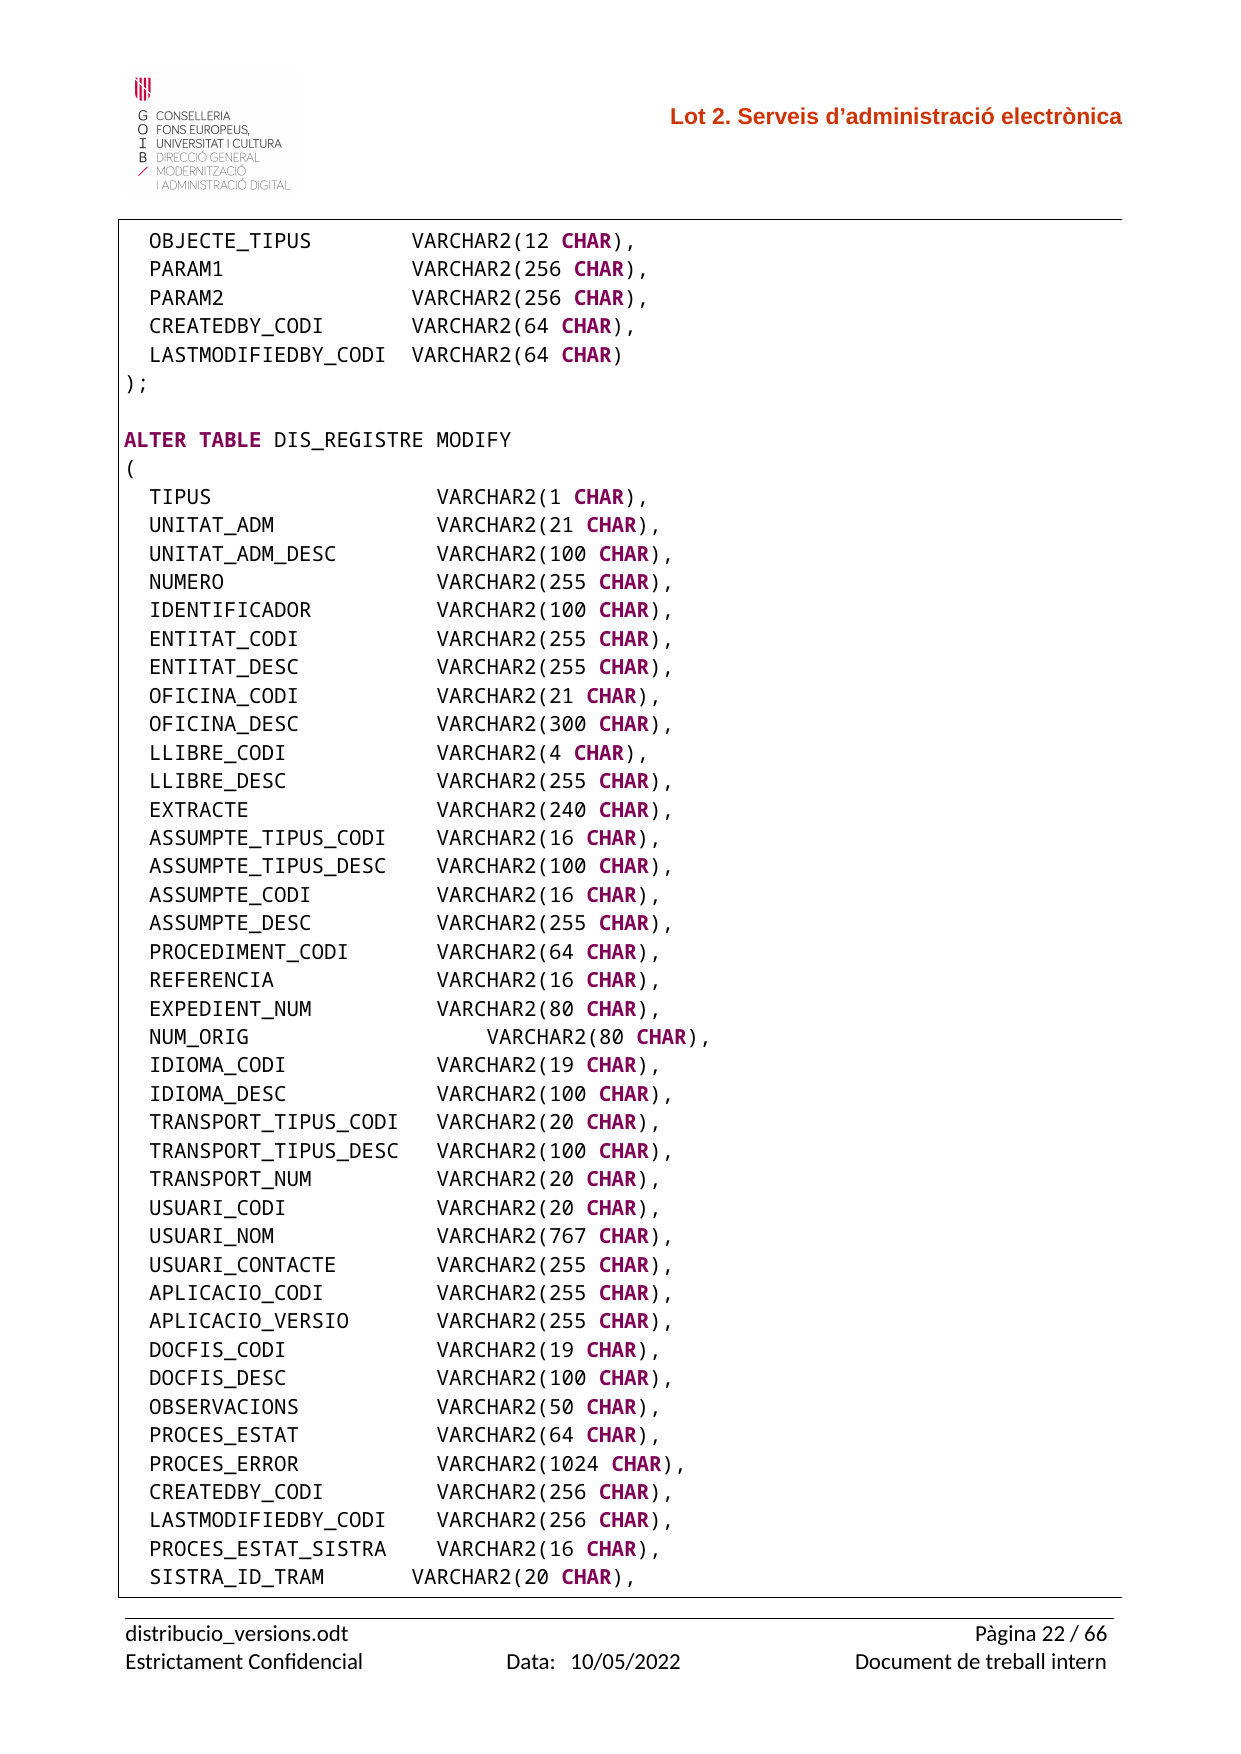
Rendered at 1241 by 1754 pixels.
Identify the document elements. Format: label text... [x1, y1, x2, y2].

table_header OBJECTE_TIPUS VARCHAR2(12 CHAR), PARAM1 VARCHAR2(256 CHAR), PARAM2 VARCHAR2(256 CHAR), CREATEDBY_CODI VARCHAR2(64 CHAR), LASTMODIFIEDBY_CODI VARCHAR2(64 CHAR) ); ALTER TABLE DIS_REGISTRE MODIFY ( TIPUS VARCHAR2(1 CHAR), UNITAT_ADM VARCHAR2(21 CHAR), UNITAT_ADM_DESC VARCHAR2(100 CHAR), NUMERO VARCHAR2(255 CHAR), IDENTIFICADOR VARCHAR2(100 CHAR), ENTITAT_CODI VARCHAR2(255 CHAR), ENTITAT_DESC VARCHAR2(255 CHAR), OFICINA_CODI VARCHAR2(21 CHAR), OFICINA_DESC VARCHAR2(300 CHAR), LLIBRE_CODI VARCHAR2(4 CHAR), LLIBRE_DESC VARCHAR2(255 CHAR), EXTRACTE VARCHAR2(240 CHAR), ASSUMPTE_TIPUS_CODI VARCHAR2(16 CHAR), ASSUMPTE_TIPUS_DESC VARCHAR2(100 CHAR), ASSUMPTE_CODI VARCHAR2(16 CHAR), ASSUMPTE_DESC VARCHAR2(255 CHAR), PROCEDIMENT_CODI VARCHAR2(64 CHAR), REFERENCIA VARCHAR2(16 CHAR), EXPEDIENT_NUM VARCHAR2(80 CHAR), NUM_ORIG VARCHAR2(80 CHAR), IDIOMA_CODI VARCHAR2(19 CHAR), IDIOMA_DESC VARCHAR2(100 CHAR), TRANSPORT_TIPUS_CODI VARCHAR2(20 CHAR), TRANSPORT_TIPUS_DESC VARCHAR2(100 CHAR), TRANSPORT_NUM VARCHAR2(20 CHAR), USUARI_CODI VARCHAR2(20 CHAR), USUARI_NOM VARCHAR2(767 CHAR), USUARI_CONTACTE VARCHAR2(255 CHAR), APLICACIO_CODI VARCHAR2(255 CHAR), APLICACIO_VERSIO VARCHAR2(255 CHAR), DOCFIS_CODI VARCHAR2(19 CHAR), DOCFIS_DESC VARCHAR2(100 CHAR), OBSERVACIONS VARCHAR2(50 CHAR), PROCES_ESTAT VARCHAR2(64 CHAR), PROCES_ERROR VARCHAR2(1024 CHAR), CREATEDBY_CODI VARCHAR2(256 CHAR), LASTMODIFIEDBY_CODI VARCHAR2(256 CHAR), PROCES_ESTAT_SISTRA VARCHAR2(16 CHAR), SISTRA_ID_TRAM VARCHAR2(20 CHAR), [119, 220, 1122, 1597]
picture [126, 70, 299, 197]
